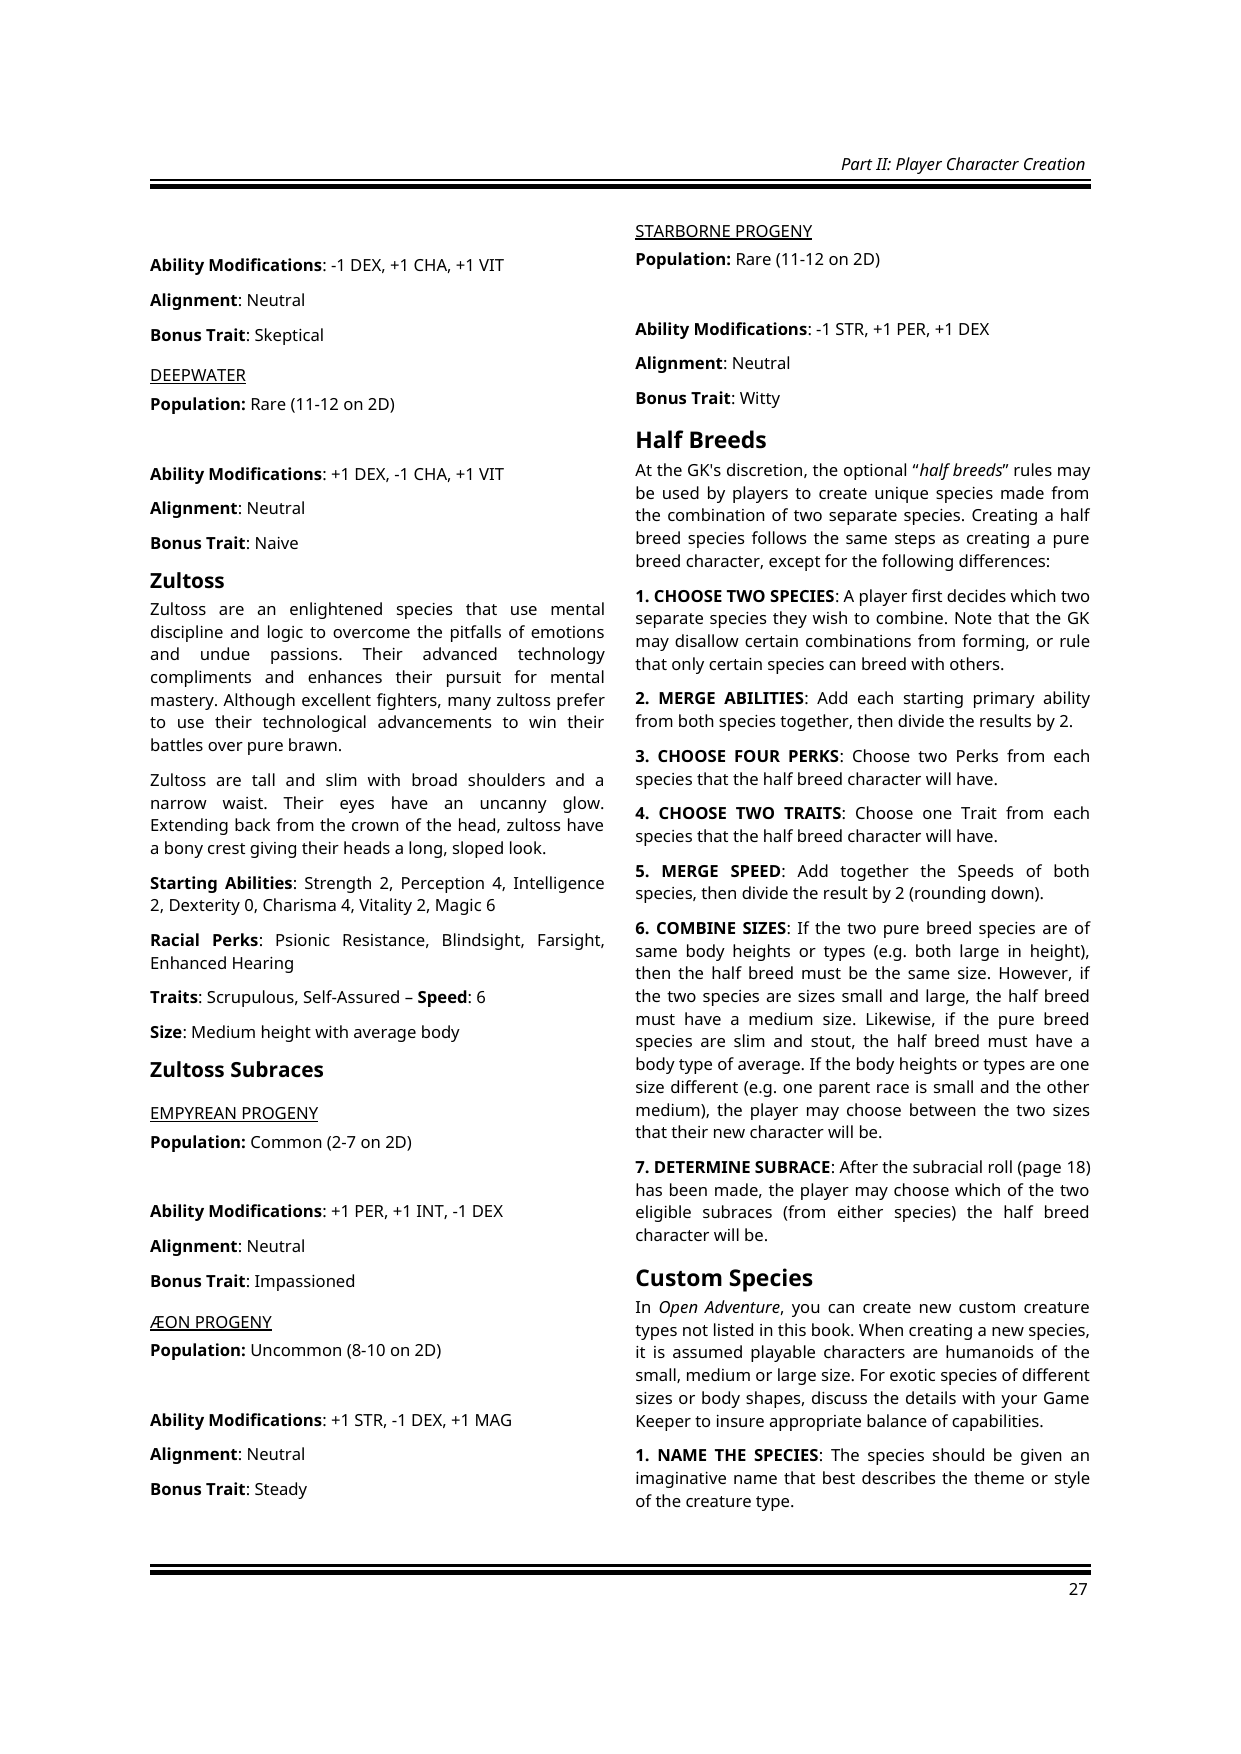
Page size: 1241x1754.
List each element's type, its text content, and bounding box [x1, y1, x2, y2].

text Deepwater [150, 364, 605, 387]
text In Open Adventure, you can create new custom creature types not listed in this book. When creating a new species, it is assumed playable characters are humanoids of the small, medium or large size. For exotic species of different sizes or body shapes, discuss the details with your Game Keeper to insure appropriate balance of capabilities. [635, 1296, 1091, 1432]
text Empyrean Progeny [150, 1102, 605, 1125]
text Alignment: Neutral [150, 288, 605, 311]
text Size: Medium height with average body [150, 1021, 605, 1043]
text Alignment: Neutral [150, 497, 605, 519]
text 2. MERGE ABILITIES: Add each starting primary ability from both species together, then divide the results by 2. [635, 687, 1091, 732]
text Bonus Trait: Witty [635, 387, 1091, 409]
text Ability Modifications: -1 STR, +1 PER, +1 DEX [635, 317, 1091, 340]
text Ability Modifications: +1 STR, -1 DEX, +1 MAG [150, 1408, 605, 1431]
subtitle Half Breeds [635, 424, 1091, 456]
text 4. CHOOSE TWO TRAITS: Choose one Trait from each species that the half breed character will have. [635, 802, 1091, 847]
text Bonus Trait: Impassioned [150, 1269, 605, 1292]
text Ability Modifications: +1 DEX, -1 CHA, +1 VIT [150, 462, 605, 485]
text 7. DETERMINE SUBRACE: After the subracial roll (page 15) has been made, the player may choose which of the two eligible subraces (from either species) the half breed character will be. [635, 1156, 1091, 1246]
text Bonus Trait: Naive [150, 531, 605, 554]
text 3. CHOOSE FOUR PERKS: Choose two Perks from each species that the half breed character will have. [635, 744, 1091, 790]
text Zultoss Subraces [150, 1056, 605, 1084]
text Bonus Trait: Steady [150, 1478, 605, 1500]
text Racial Perks: Psionic Resistance, Blindsight, Farsight, Enhanced Hearing [150, 929, 605, 974]
text Ability Modifications: +1 PER, +1 INT, -1 DEX [150, 1200, 605, 1223]
text Population: Uncommon (8-10 on 2D) [150, 1339, 605, 1362]
text 1. CHOOSE TWO SPECIES: A player first decides which two separate species they wish to combine. Note that the GK may disallow certain combinations from forming, or rule that only certain species can breed with others. [635, 584, 1091, 675]
text Population: Rare (11-12 on 2D) [635, 248, 1091, 271]
text Alignment: Neutral [150, 1235, 605, 1257]
text Population: Common (2-7 on 2D) [150, 1131, 605, 1153]
text Bonus Trait: Skeptical [150, 323, 605, 346]
text Zultoss are tall and slim with broad shoulders and a narrow waist. Their eyes have an uncanny glow. Extending back from the crown of the head, zultoss have a bony crest giving their heads a long, sloped look. [150, 768, 605, 859]
text Æon Progeny [150, 1310, 605, 1333]
text Alignment: Neutral [635, 352, 1091, 375]
text Alignment: Neutral [150, 1443, 605, 1466]
text Starting Abilities: Strength 2, Perception 4, Intelligence 2, Dexterity 0, Charisma 4, Vitality 2, Magic 6 [150, 871, 605, 917]
text 5. MERGE SPEED: Add together the Speeds of both species, then divide the result by 2 (rounding down). [635, 859, 1091, 904]
text Ability Modifications: -1 DEX, +1 CHA, +1 VIT [150, 254, 605, 277]
text Traits: Scrupulous, Self-Assured – Speed: 6 [150, 986, 605, 1009]
text 1. NAME THE SPECIES: The species should be given an imaginative name that best describes the theme or style of the creature type. [635, 1444, 1091, 1512]
text Zultoss are an enlightened species that use mental discipline and logic to overcome the pitfalls of emotions and undue passions. Their advanced technology compliments and enhances their pursuit for mental mastery. Although excellent fighters, many zultoss prefer to use their technological advancements to win their battles over pure brawn. [150, 598, 605, 757]
text At the GK's discretion, the optional “half breeds” rules may be used by players to create unique species made from the combination of two separate species. Creating a half breed species follows the same steps as creating a pure breed character, except for the following differences: [635, 459, 1091, 572]
text 6. COMBINE SIZES: If the two pure breed species are of same body heights or types (e.g. both large in height), then the half breed must be the same size. However, if the two species are sizes small and large, the half breed must have a medium size. Likewise, if the pure breed species are slim and stout, the half breed must have a body type of average. If the body heights or types are one size different (e.g. one parent race is small and the other medium), the player may choose between the two sizes that their new character will be. [635, 917, 1091, 1144]
text Zultoss [150, 566, 605, 594]
text Population: Rare (11-12 on 2D) [150, 393, 605, 415]
text Starborne Progeny [635, 219, 1091, 242]
subtitle Custom Species [635, 1261, 1091, 1293]
